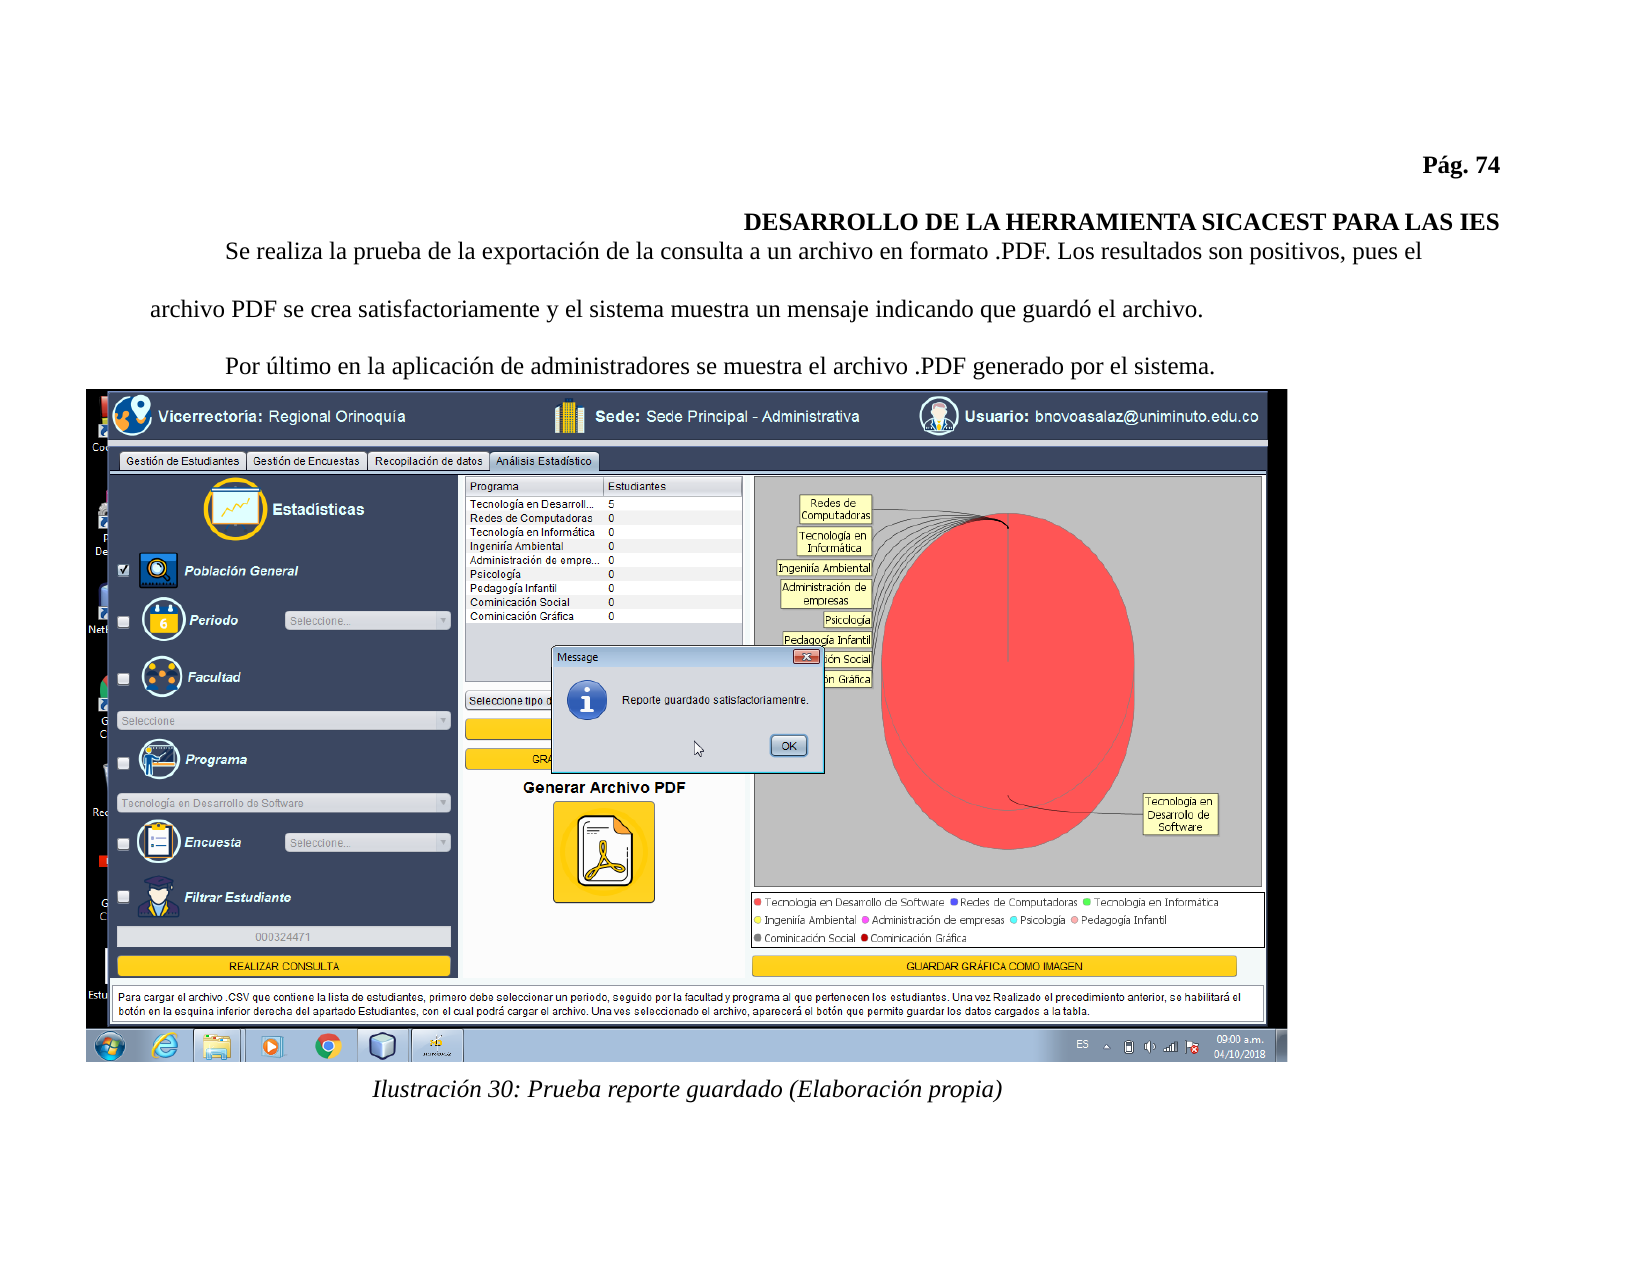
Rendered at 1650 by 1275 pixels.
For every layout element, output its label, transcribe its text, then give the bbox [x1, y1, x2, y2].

text Por último en la aplicación de administradores se muestra el archivo .PDF generado por el sistema. [150, 351, 1500, 380]
text Ilustración 30: Prueba reporte guardado (Elaboración propia) [86, 1074, 1291, 1103]
picture [86, 389, 1288, 1062]
text Se realiza la prueba de la exportación de la consulta a un archivo en formato .PDF. Los resultados son positivos, pues el archivo PDF se crea satisfactoriamente y el sistema muestra un mensaje indicando que guardó el archivo. [150, 236, 1500, 322]
